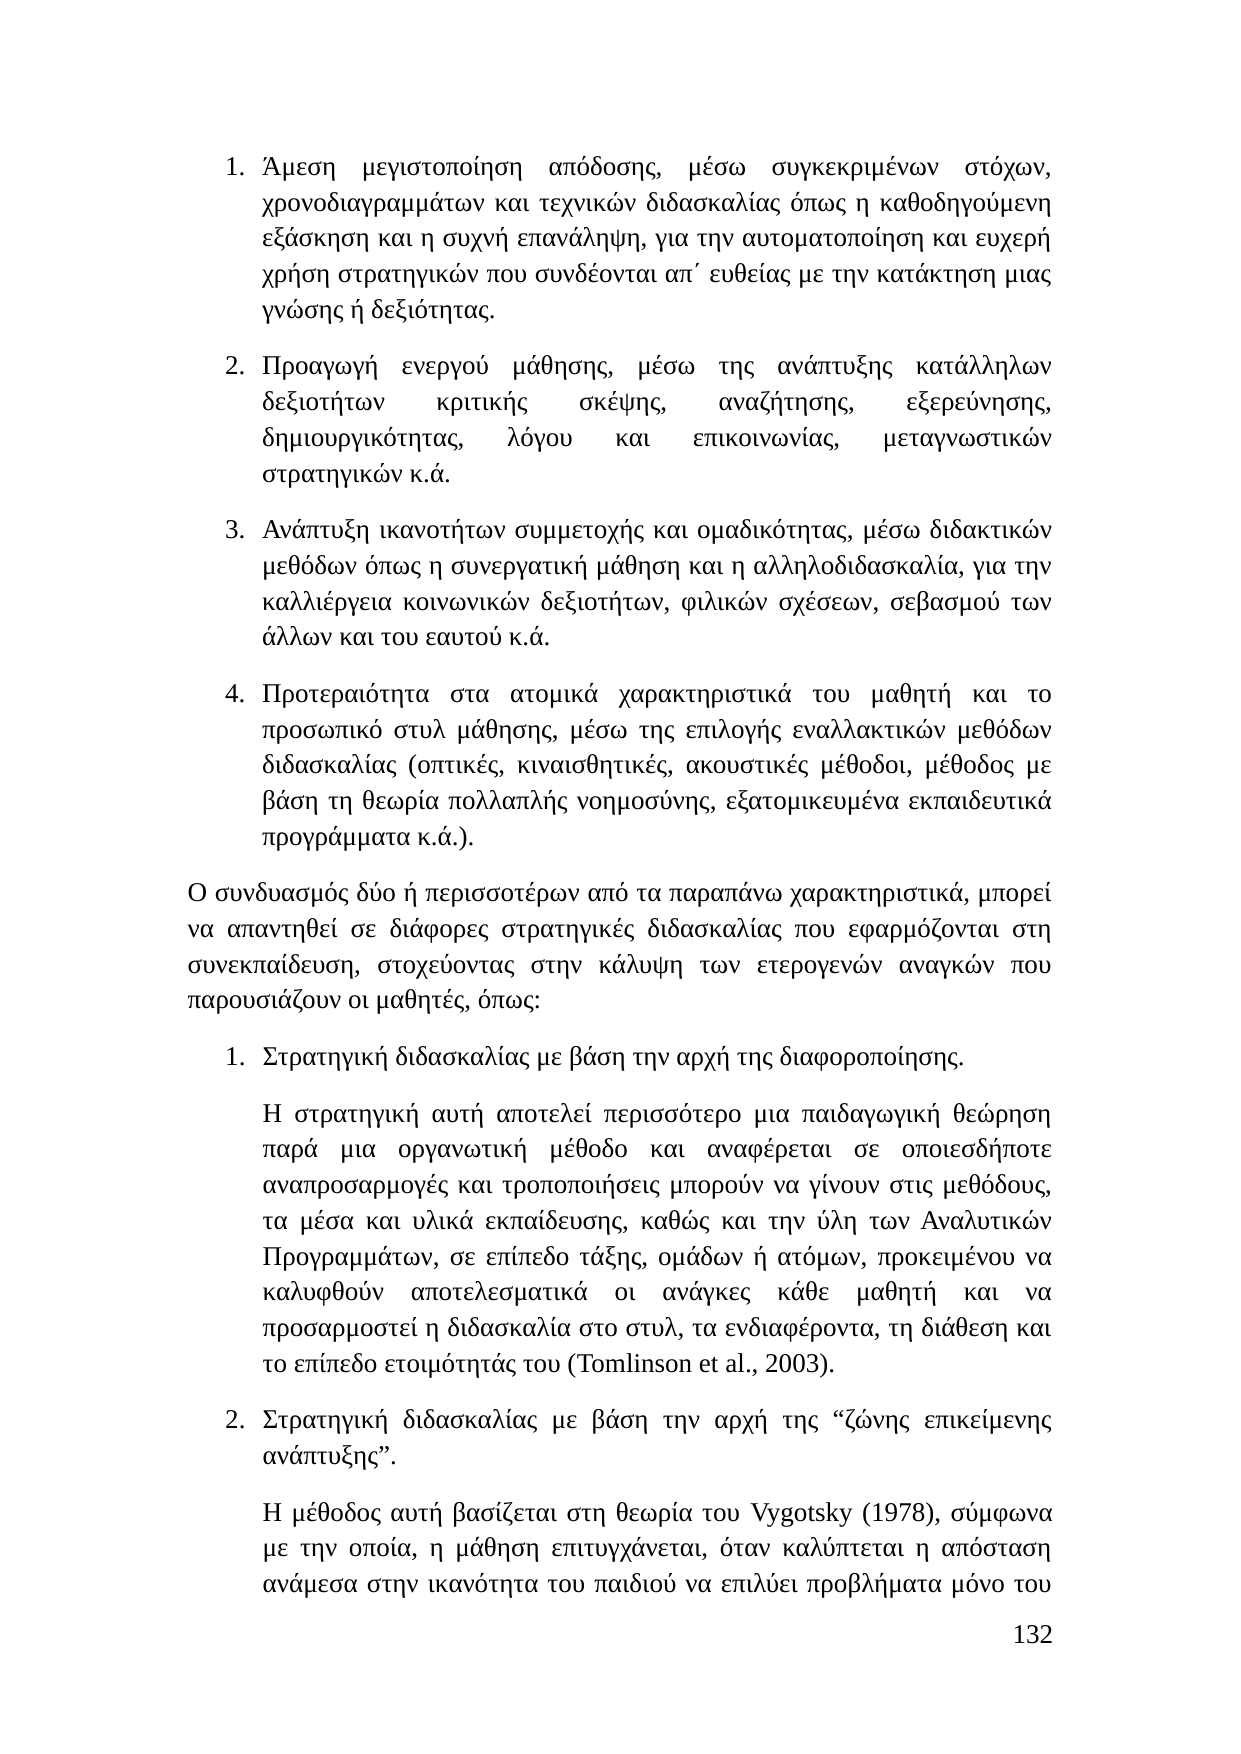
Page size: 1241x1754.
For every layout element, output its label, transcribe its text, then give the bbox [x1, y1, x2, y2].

list Ανάπτυξη ικανοτήτων συμμετοχής και ομαδικότητας, μέσω διδακτικών μεθόδων όπως η συνεργατική μάθηση και η αλληλοδιδασκαλία, για την καλλιέργεια κοινωνικών δεξιοτήτων, φιλικών σχέσεων, σεβασμού των άλλων και του εαυτού κ.ά. [225, 513, 1053, 652]
list Στρατηγική διδασκαλίας με βάση την αρχή της “ζώνης επικείμενης ανάπτυξης”. [225, 1403, 1053, 1470]
list Προτεραιότητα στα ατομικά χαρακτηριστικά του μαθητή και το προσωπικό στυλ μάθησης, μέσω της επιλογής εναλλακτικών μεθόδων διδασκαλίας (οπτικές, κιναισθητικές, ακουστικές μέθοδοι, μέθοδος με βάση τη θεωρία πολλαπλής νοημοσύνης, εξατομικευμένα εκπαιδευτικά προγράμματα κ.ά.). [225, 677, 1053, 851]
text Ο συνδυασμός δύο ή περισσοτέρων από τα παραπάνω χαρακτηριστικά, μπορεί να απαντηθεί σε διάφορες στρατηγικές διδασκαλίας που εφαρμόζονται στη συνεκπαίδευση, στοχεύοντας στην κάλυψη των ετερογενών αναγκών που παρουσιάζουν οι μαθητές, όπως: [187, 876, 1053, 1015]
list Η μέθοδος αυτή βασίζεται στη θεωρία του Vygotsky (1978), σύμφωνα με την οποία, η μάθηση επιτυγχάνεται, όταν καλύπτεται η απόσταση ανάμεσα στην ικανότητα του παιδιού να επιλύει προβλήματα μόνο του [262, 1496, 1053, 1598]
list Προαγωγή ενεργού μάθησης, μέσω της ανάπτυξης κατάλληλων δεξιοτήτων κριτικής σκέψης, αναζήτησης, εξερεύνησης, δημιουργικότητας, λόγου και επικοινωνίας, μεταγνωστικών στρατηγικών κ.ά. [225, 349, 1053, 488]
list Η στρατηγική αυτή αποτελεί περισσότερο μια παιδαγωγική θεώρηση παρά μια οργανωτική μέθοδο και αναφέρεται σε οποιεσδήποτε αναπροσαρμογές και τροποποιήσεις μπορούν να γίνουν στις μεθόδους, τα μέσα και υλικά εκπαίδευσης, καθώς και την ύλη των Αναλυτικών Προγραμμάτων, σε επίπεδο τάξης, ομάδων ή ατόμων, προκειμένου να καλυφθούν αποτελεσματικά οι ανάγκες κάθε μαθητή και να προσαρμοστεί η διδασκαλία στο στυλ, τα ενδιαφέροντα, τη διάθεση και το επίπεδο ετοιμότητάς του (Tomlinson et al., 2003). [262, 1097, 1053, 1378]
list Άμεση μεγιστοποίηση απόδοσης, μέσω συγκεκριμένων στόχων, χρονοδιαγραμμάτων και τεχνικών διδασκαλίας όπως η καθοδηγούμενη εξάσκηση και η συχνή επανάληψη, για την αυτοματοποίηση και ευχερή χρήση στρατηγικών που συνδέονται απ΄ ευθείας με την κατάκτηση μιας γνώσης ή δεξιότητας. [225, 150, 1053, 324]
list Στρατηγική διδασκαλίας με βάση την αρχή της διαφοροποίησης. [225, 1040, 1053, 1071]
